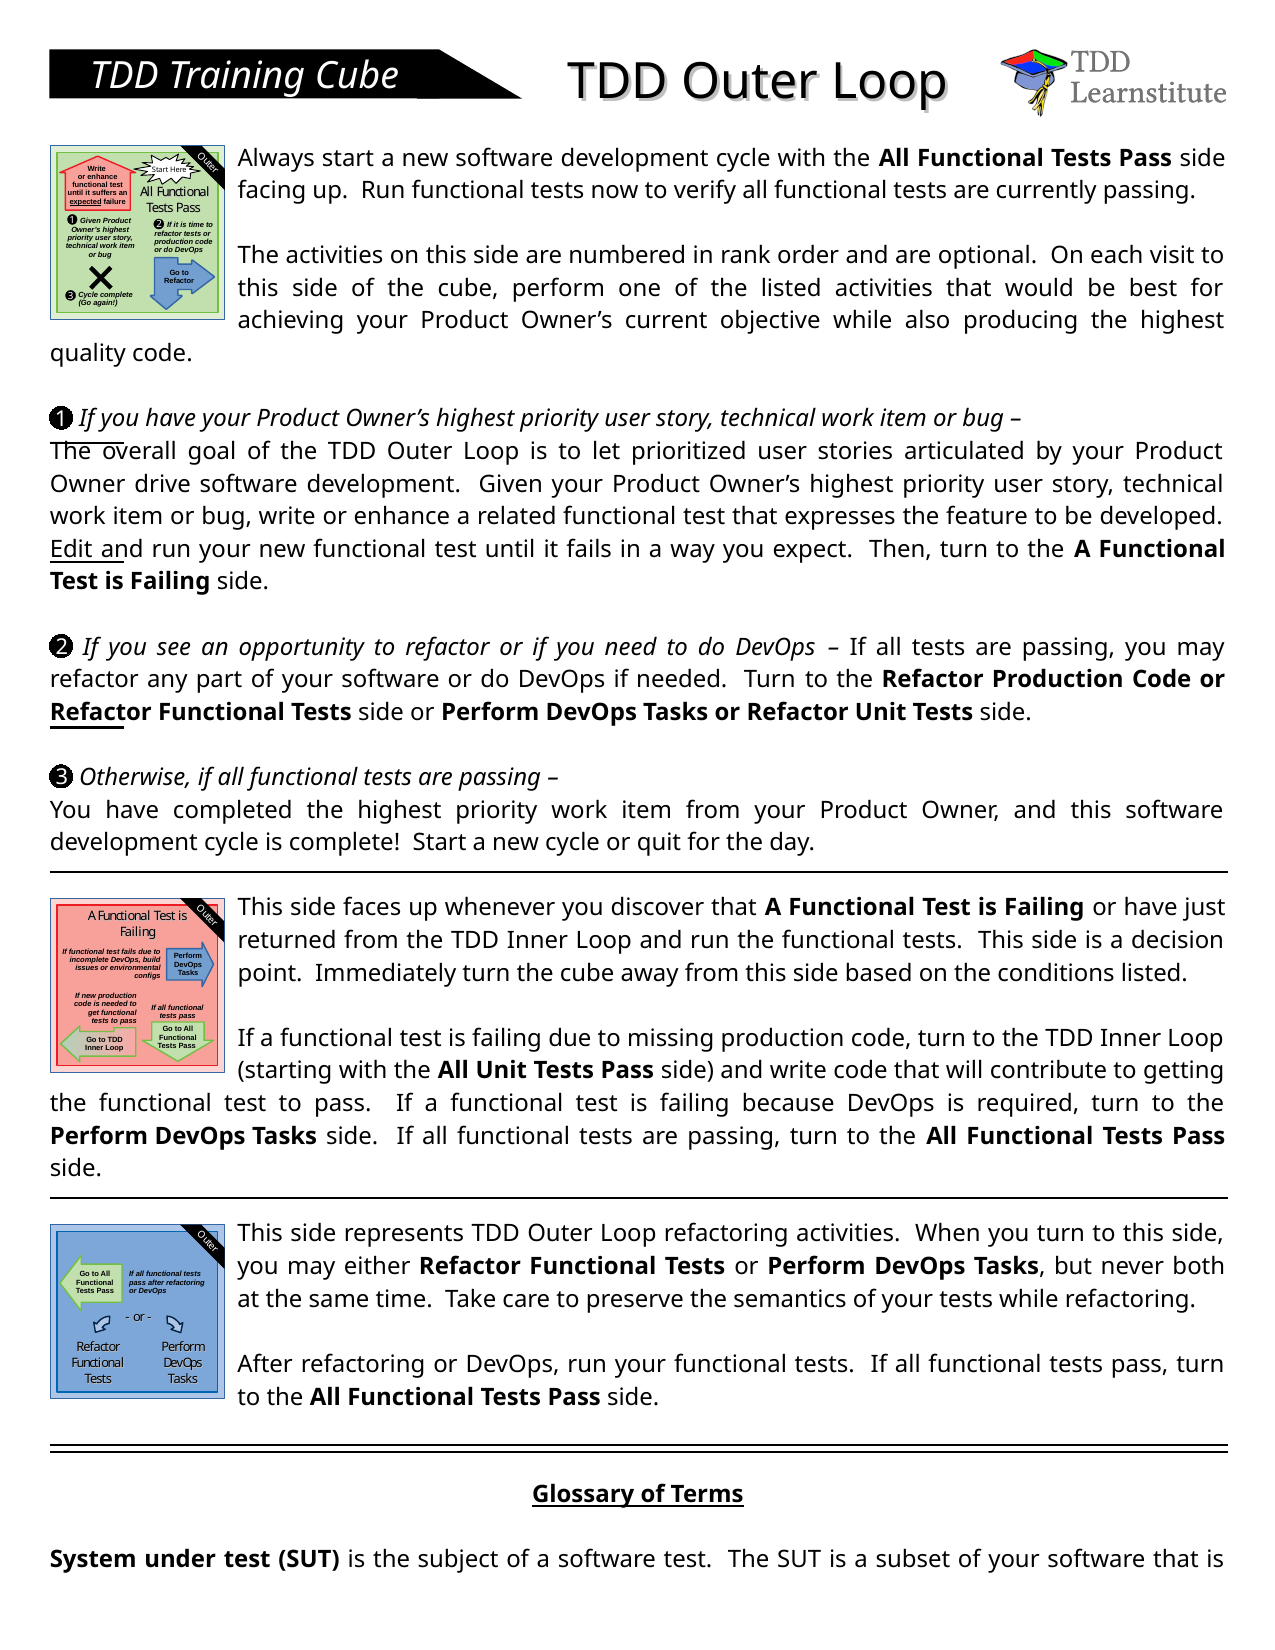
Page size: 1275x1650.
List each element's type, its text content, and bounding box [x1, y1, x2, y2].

text System under test (SUT) is the subject of a software test. The SUT is a subset of your software that is [49, 1510, 1226, 1575]
text This side represents TDD Outer Loop refactoring activities. When you turn to this side, you may either Refactor Functional Tests or Perform DevOps Tasks, but never both at the same time. Take care to preserve the semantics of your tests while refactoring. [49, 1216, 1226, 1314]
picture [1000, 49, 1226, 117]
text If a functional test is failing due to missing production code, turn to the TDD Inner Loop (starting with the All Unit Tests Pass side) and write code that will contribute to getting the functional test to pass. If a functional test is failing because DevOps is required, turn to the Perform DevOps Tasks side. If all functional tests are passing, turn to the All Functional Tests Pass side. [49, 1021, 1226, 1184]
text Otherwise, if all functional tests are passing – [49, 760, 1226, 792]
text After refactoring or DevOps, run your functional tests. If all functional tests pass, turn to the All Functional Tests Pass side. [49, 1347, 1226, 1412]
text The overall goal of the TDD Outer Loop is to let prioritized user stories articulated by your Product Owner drive software development. Given your Product Owner’s highest priority user story, technical work item or bug, write or enhance a related functional test that expresses the feature to be developed. Edit and run your new functional test until it fails in a way you expect. Then, turn to the A Functional Test is Failing side. [49, 434, 1226, 597]
text This side faces up whenever you discover that A Functional Test is Failing or have just returned from the TDD Inner Loop and run the functional tests. This side is a decision point. Immediately turn the cube away from this side based on the conditions listed. [49, 890, 1226, 988]
text You have completed the highest priority work item from your Product Owner, and this software development cycle is complete! Start a new cycle or quit for the day. [49, 792, 1226, 858]
text Glossary of Terms [49, 1477, 1226, 1510]
text The activities on this side are numbered in rank order and are optional. On each visit to this side of the cube, perform one of the listed activities that would be best for achieving your Product Owner’s current objective while also producing the highest quality code. [49, 238, 1226, 368]
text If you see an opportunity to refactor or if you need to do DevOps – If all tests are passing, you may refactor any part of your software or do DevOps if needed. Turn to the Refactor Production Code or Refactor Functional Tests side or Perform DevOps Tasks or Refactor Unit Tests side. [49, 629, 1226, 727]
text Always start a new software development cycle with the All Functional Tests Pass side facing up. Run functional tests now to verify all functional tests are currently passing. [49, 140, 1226, 206]
text If you have your Product Owner’s highest priority user story, technical work item or bug – [49, 401, 1226, 434]
